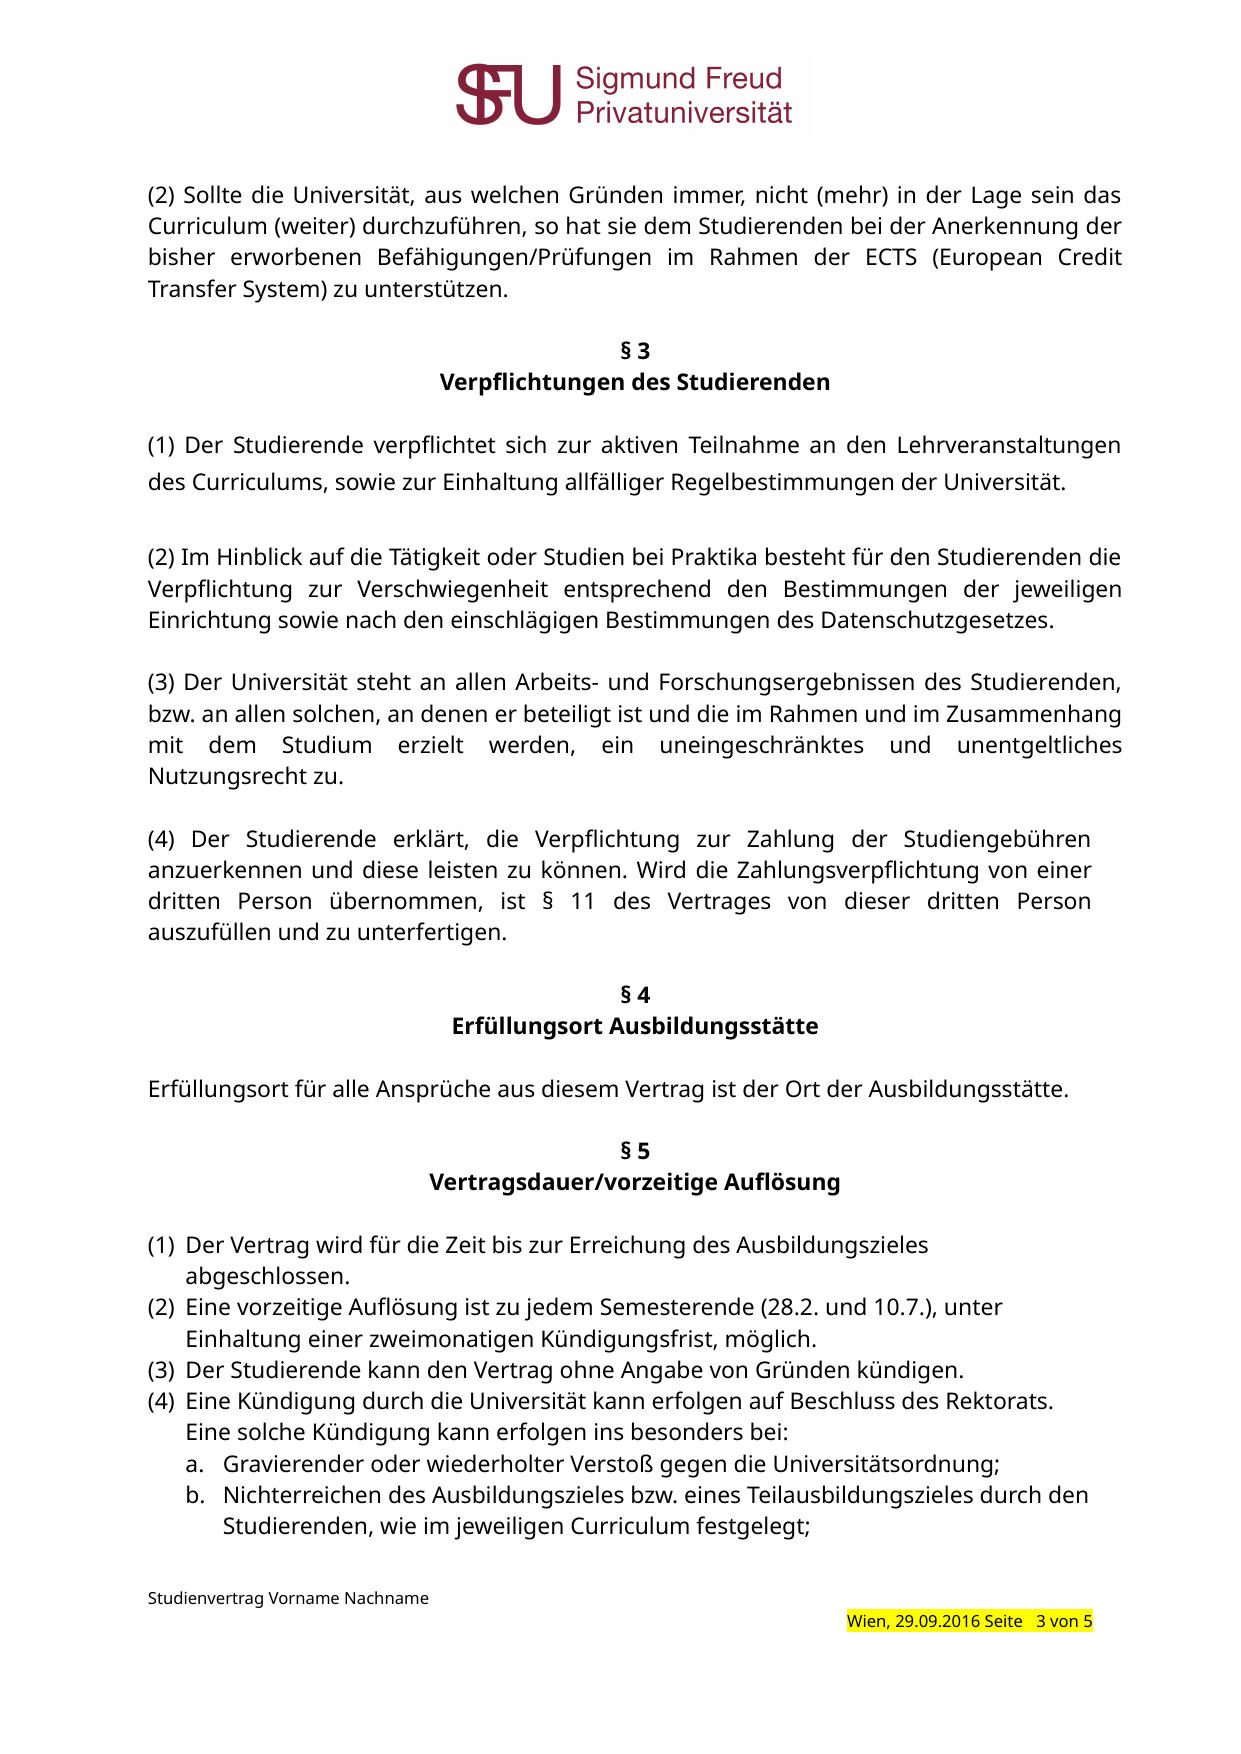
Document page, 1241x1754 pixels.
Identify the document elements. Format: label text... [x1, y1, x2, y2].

text § 3 [148, 335, 1123, 366]
text Erfüllungsort für alle Ansprüche aus diesem Vertrag ist der Ort der Ausbildungsstätte. [148, 1073, 1123, 1104]
text (3) Der Universität steht an allen Arbeits- und Forschungsergebnissen des Studierenden, bzw. an allen solchen, an denen er beteiligt ist und die im Rahmen und im Zusammenhang mit dem Studium erzielt werden, ein uneingeschränktes und unentgeltliches Nutzungsrecht zu. [148, 666, 1123, 791]
list Nichterreichen des Ausbildungszieles bzw. eines Teilausbildungszieles durch den Studierenden, wie im jeweiligen Curriculum festgelegt; [185, 1479, 1123, 1541]
text § 5 [148, 1135, 1123, 1166]
text Vertragsdauer/vorzeitige Auflösung [148, 1166, 1123, 1198]
list Eine vorzeitige Auflösung ist zu jedem Semesterende (28.2. und 10.7.), unter Einhaltung einer zweimonatigen Kündigungsfrist, möglich. [148, 1291, 1093, 1354]
list Der Vertrag wird für die Zeit bis zur Erreichung des Ausbildungszieles abgeschlossen. [148, 1229, 1093, 1291]
text (2) Im Hinblick auf die Tätigkeit oder Studien bei Praktika besteht für den Studierenden die Verpflichtung zur Verschwiegenheit entsprechend den Bestimmungen der jeweiligen Einrichtung sowie nach den einschlägigen Bestimmungen des Datenschutzgesetzes. [148, 541, 1123, 635]
text (2) Sollte die Universität, aus welchen Gründen immer, nicht (mehr) in der Lage sein das Curriculum (weiter) durchzuführen, so hat sie dem Studierenden bei der Anerkennung der bisher erworbenen Befähigungen/Prüfungen im Rahmen der ECTS (European Credit Transfer System) zu unterstützen. [148, 179, 1123, 304]
list Gravierender oder wiederholter Verstoß gegen die Universitätsordnung; [185, 1448, 1123, 1479]
text (1) Der Studierende verpflichtet sich zur aktiven Teilnahme an den Lehrveranstaltungen des Curriculums, sowie zur Einhaltung allfälliger Regelbestimmungen der Universität. [148, 429, 1123, 498]
text Erfüllungsort Ausbildungsstätte [148, 1010, 1123, 1041]
text (4) Der Studierende erklärt, die Verpflichtung zur Zahlung der Studiengebühren anzuerkennen und diese leisten zu können. Wird die Zahlungsverpflichtung von einer dritten Person übernommen, ist § 11 des Vertrages von dieser dritten Person auszufüllen und zu unterfertigen. [148, 823, 1093, 948]
list Eine Kündigung durch die Universität kann erfolgen auf Beschluss des Rektorats. Eine solche Kündigung kann erfolgen ins besonders bei: [148, 1385, 1093, 1448]
text Verpflichtungen des Studierenden [148, 366, 1123, 398]
picture [445, 55, 815, 137]
list Der Studierende kann den Vertrag ohne Angabe von Gründen kündigen. [148, 1354, 1093, 1385]
text § 4 [148, 979, 1123, 1010]
